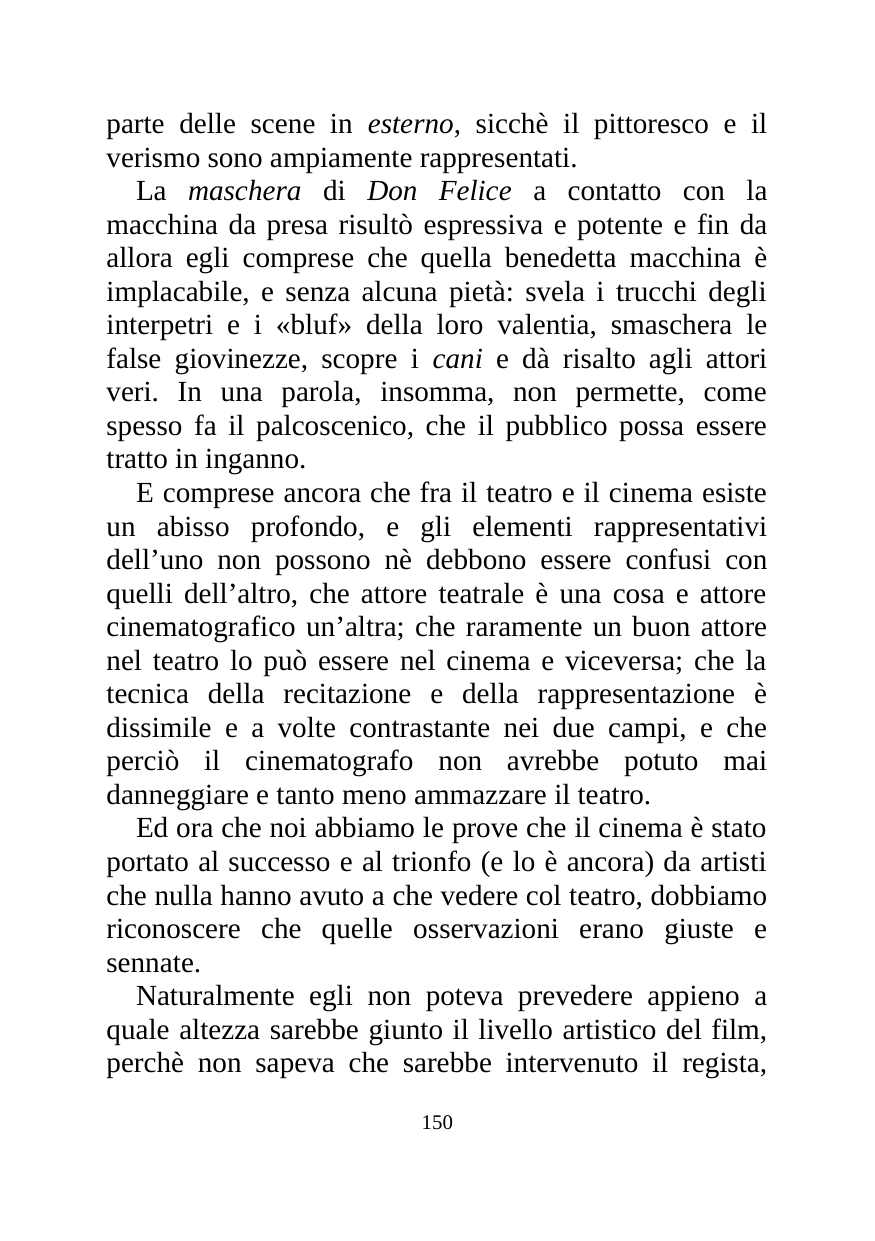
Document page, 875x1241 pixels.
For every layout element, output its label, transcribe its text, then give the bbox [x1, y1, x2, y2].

text E comprese ancora che fra il teatro e il cinema esiste un abisso profondo, e gli elementi rappresentativi dell’uno non possono nè debbono essere confusi con quelli dell’altro, che attore teatrale è una cosa e attore cinematografico un’altra; che raramente un buon attore nel teatro lo può essere nel cinema e viceversa; che la tecnica della recitazione e della rappresentazione è dissimile e a volte contrastante nei due campi, e che perciò il cinematografo non avrebbe potuto mai danneggiare e tanto meno ammazzare il teatro. [106, 475, 768, 811]
text parte delle scene in esterno, sicchè il pittoresco e il verismo sono ampiamente rappresentati. [106, 106, 768, 173]
text Ed ora che noi abbiamo le prove che il cinema è stato portato al successo e al trionfo (e lo è ancora) da artisti che nulla hanno avuto a che vedere col teatro, dobbiamo riconoscere che quelle osservazioni erano giuste e sennate. [106, 811, 768, 978]
text Naturalmente egli non poteva prevedere appieno a quale altezza sarebbe giunto il livello artistico del film, perchè non sapeva che sarebbe intervenuto il regista, [106, 978, 768, 1079]
text La maschera di Don Felice a contatto con la macchina da presa risultò espressiva e potente e fin da allora egli comprese che quella benedetta macchina è implacabile, e senza alcuna pietà: svela i trucchi degli interpetri e i «bluf» della loro valentia, smaschera le false giovinezze, scopre i cani e dà risalto agli attori veri. In una parola, insomma, non permette, come spesso fa il palcoscenico, che il pubblico possa essere tratto in inganno. [106, 173, 768, 475]
